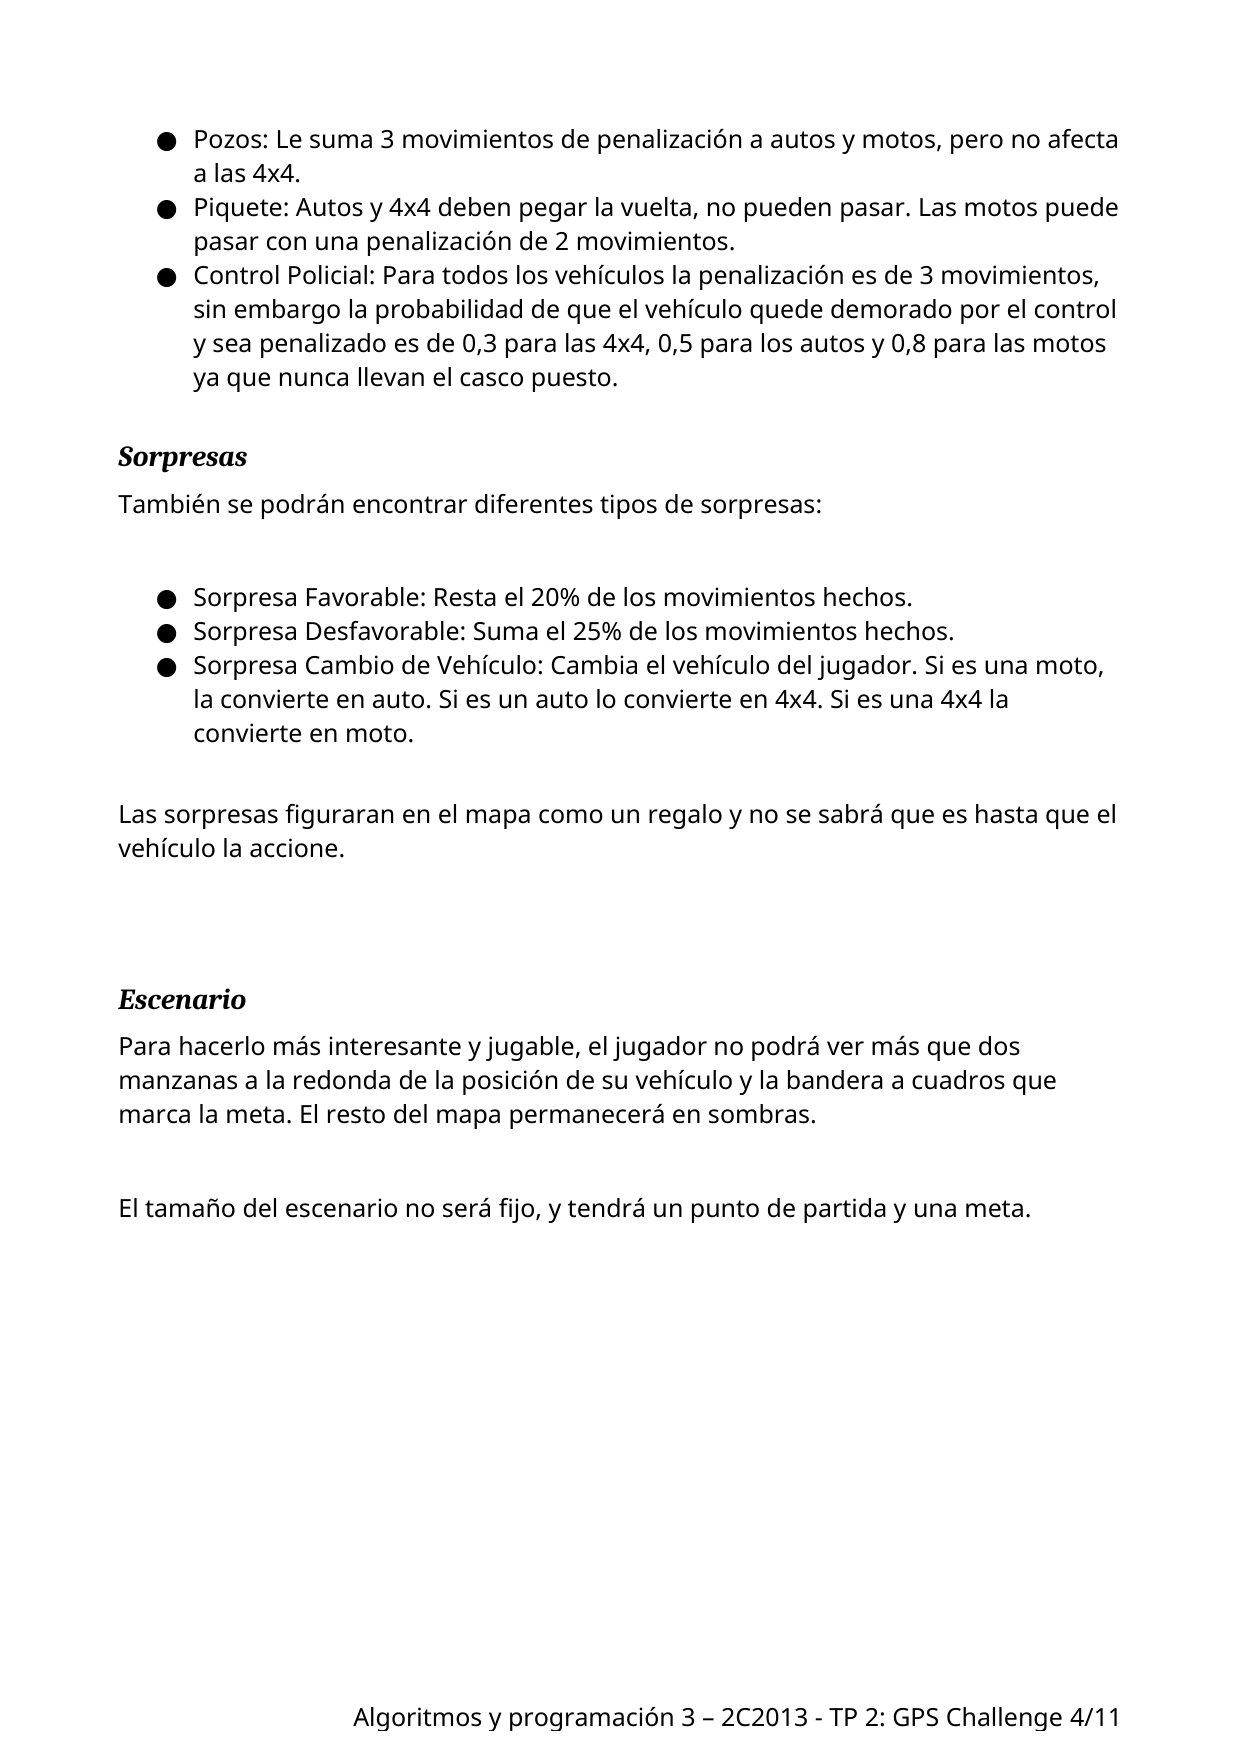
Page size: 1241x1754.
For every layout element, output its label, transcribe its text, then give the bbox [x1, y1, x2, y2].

text Las sorpresas figuraran en el mapa como un regalo y no se sabrá que es hasta que el vehículo la accione. [118, 797, 1122, 865]
list Piquete: Autos y 4x4 deben pegar la vuelta, no pueden pasar. Las motos puede pasar con una penalización de 2 movimientos. [156, 190, 1122, 258]
text El tamaño del escenario no será fijo, y tendrá un punto de partida y una meta. [118, 1190, 1122, 1224]
text Para hacerlo más interesante y jugable, el jugador no podrá ver más que dos manzanas a la redonda de la posición de su vehículo y la bandera a cuadros que marca la meta. El resto del mapa permanecerá en sombras. [118, 1029, 1122, 1131]
subtitle Escenario [118, 983, 1122, 1016]
text También se podrán encontrar diferentes tipos de sorpresas: [118, 487, 1122, 521]
subtitle Sorpresas [118, 441, 1122, 474]
list Control Policial: Para todos los vehículos la penalización es de 3 movimientos, sin embargo la probabilidad de que el vehículo quede demorado por el control y sea penalizado es de 0,3 para las 4x4, 0,5 para los autos y 0,8 para las motos ya que nunca llevan el casco puesto. [156, 258, 1122, 394]
list Pozos: Le suma 3 movimientos de penalización a autos y motos, pero no afecta a las 4x4. [156, 122, 1122, 190]
list Sorpresa Desfavorable: Suma el 25% de los movimientos hechos. [156, 614, 1122, 648]
list Sorpresa Favorable: Resta el 20% de los movimientos hechos. [156, 580, 1122, 614]
list Sorpresa Cambio de Vehículo: Cambia el vehículo del jugador. Si es una moto, la convierte en auto. Si es un auto lo convierte en 4x4. Si es una 4x4 la convierte en moto. [156, 648, 1122, 750]
